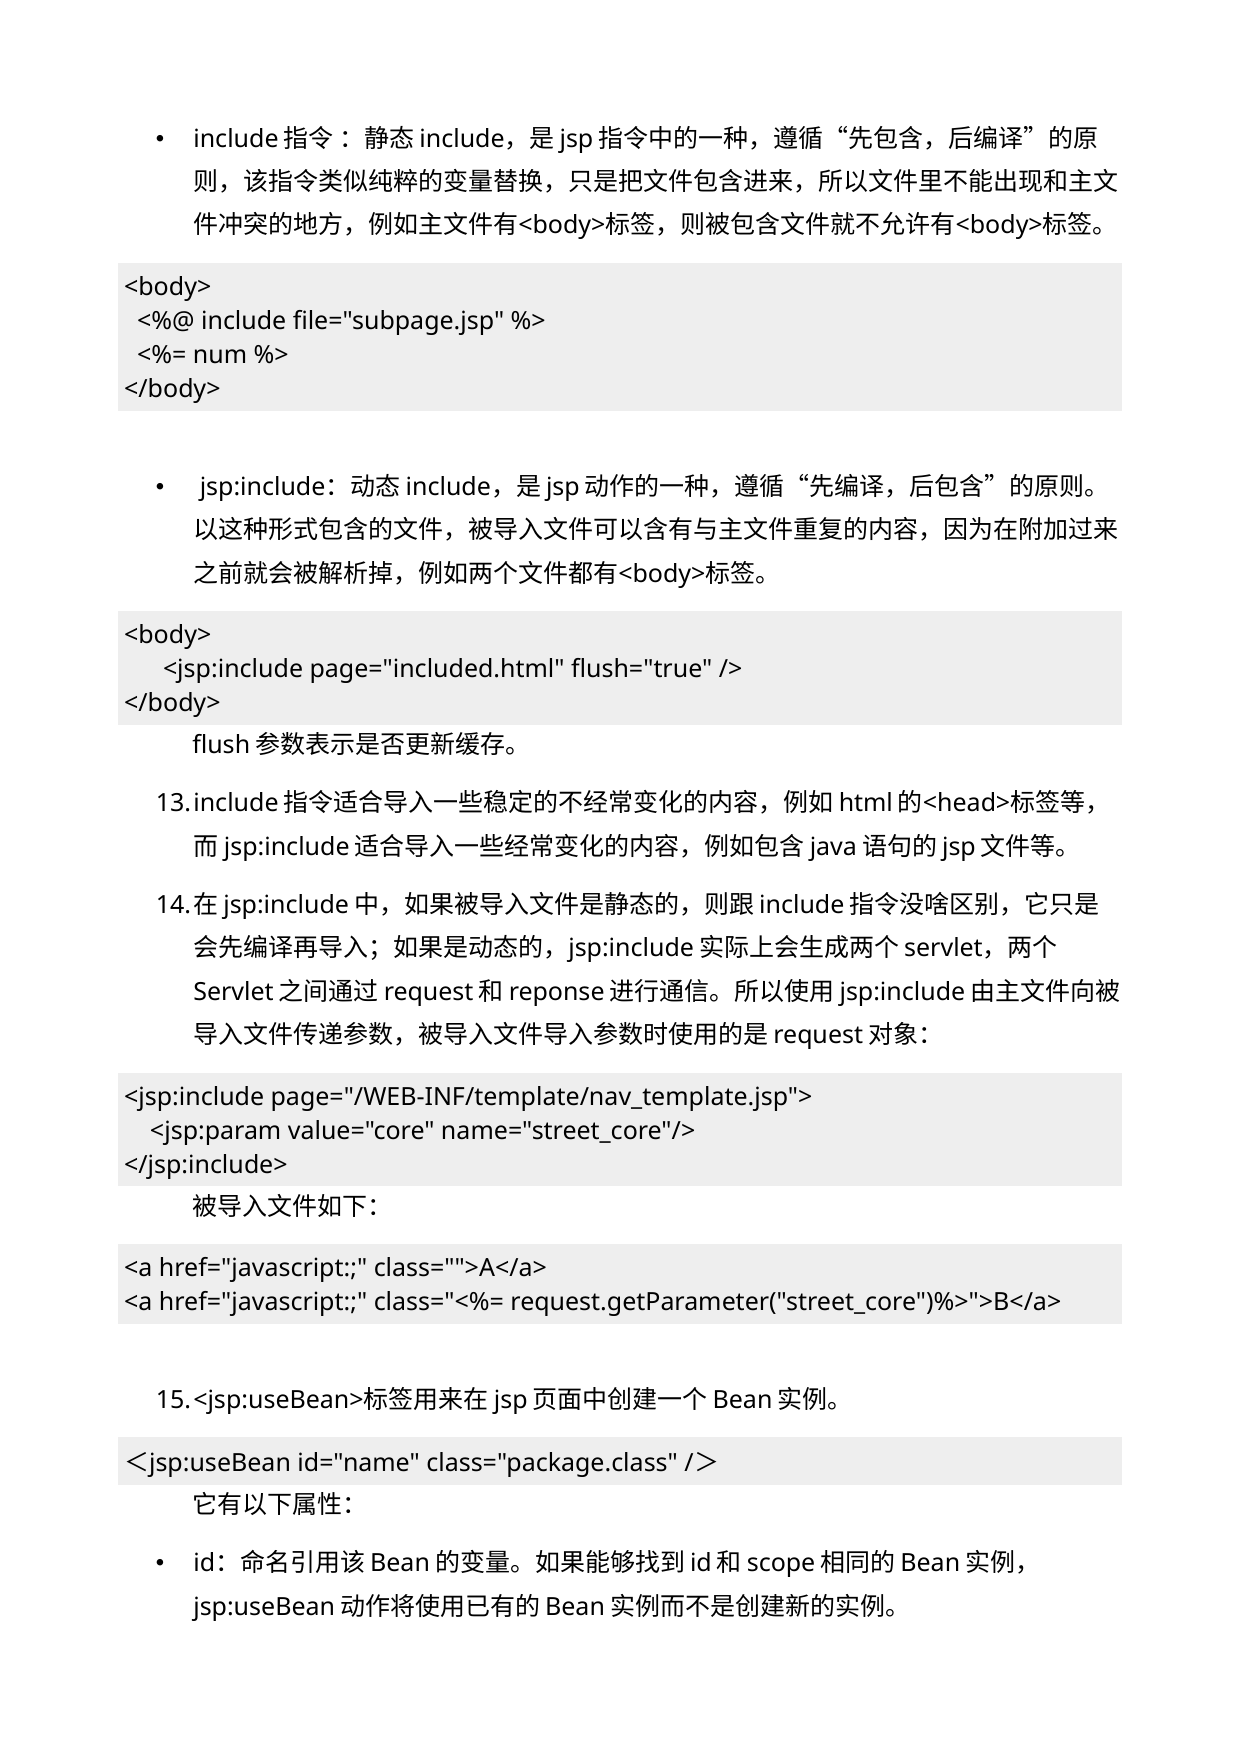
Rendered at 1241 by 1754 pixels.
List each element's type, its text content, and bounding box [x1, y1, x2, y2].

table_header <jsp:include page="/WEB-INF/template/nav_template.jsp"> <jsp:param value="core" name="street_core"/> </jsp:include> [118, 1073, 1122, 1186]
table_header <body> <%@ include file="subpage.jsp" %> <%= num %> </body> [118, 263, 1122, 411]
text flush参数表示是否更新缓存。 [118, 725, 1122, 761]
list <jsp:useBean>标签用来在jsp页面中创建一个Bean实例。 [156, 1379, 1122, 1415]
text 被导入文件如下： [118, 1186, 1122, 1222]
list id：命名引用该Bean的变量。如果能够找到id和scope相同的Bean实例，jsp:useBean动作将使用已有的Bean实例而不是创建新的实例。 [156, 1543, 1122, 1623]
list include指令适合导入一些稳定的不经常变化的内容，例如html的<head>标签等，而 jsp:include适合导入一些经常变化的内容，例如包含java语句的jsp文件等。 [156, 783, 1122, 862]
table_header ＜jsp:useBean id="name" class="package.class" /＞ [118, 1437, 1122, 1485]
table_header <body> <jsp:include page="included.html" flush="true" /> </body> [118, 611, 1122, 725]
text 它有以下属性： [118, 1485, 1122, 1521]
list jsp:include：动态include，是jsp动作的一种，遵循“先编译，后包含”的原则。以这种形式包含的文件，被导入文件可以含有与主文件重复的内容，因为在附加过来之前就会被解析掉，例如两个文件都有<body>标签。 [156, 466, 1122, 589]
table_header <a href="javascript:;" class="">A</a> <a href="javascript:;" class="<%= request.getParameter("street_core")%>">B</a> [118, 1244, 1122, 1324]
list 在jsp:include中，如果被导入文件是静态的，则跟include指令没啥区别，它只是会先编译再导入；如果是动态的，jsp:include实际上会生成两个servlet，两个Servlet之间通过request和reponse进行通信。所以使用jsp:include由主文件向被导入文件传递参数，被导入文件导入参数时使用的是request对象： [156, 884, 1122, 1051]
list include指令 ：静态include，是jsp指令中的一种，遵循“先包含，后编译”的原则，该指令类似纯粹的变量替换，只是把文件包含进来，所以文件里不能出现和主文件冲突的地方，例如主文件有<body>标签，则被包含文件就不允许有<body>标签。 [156, 118, 1122, 241]
